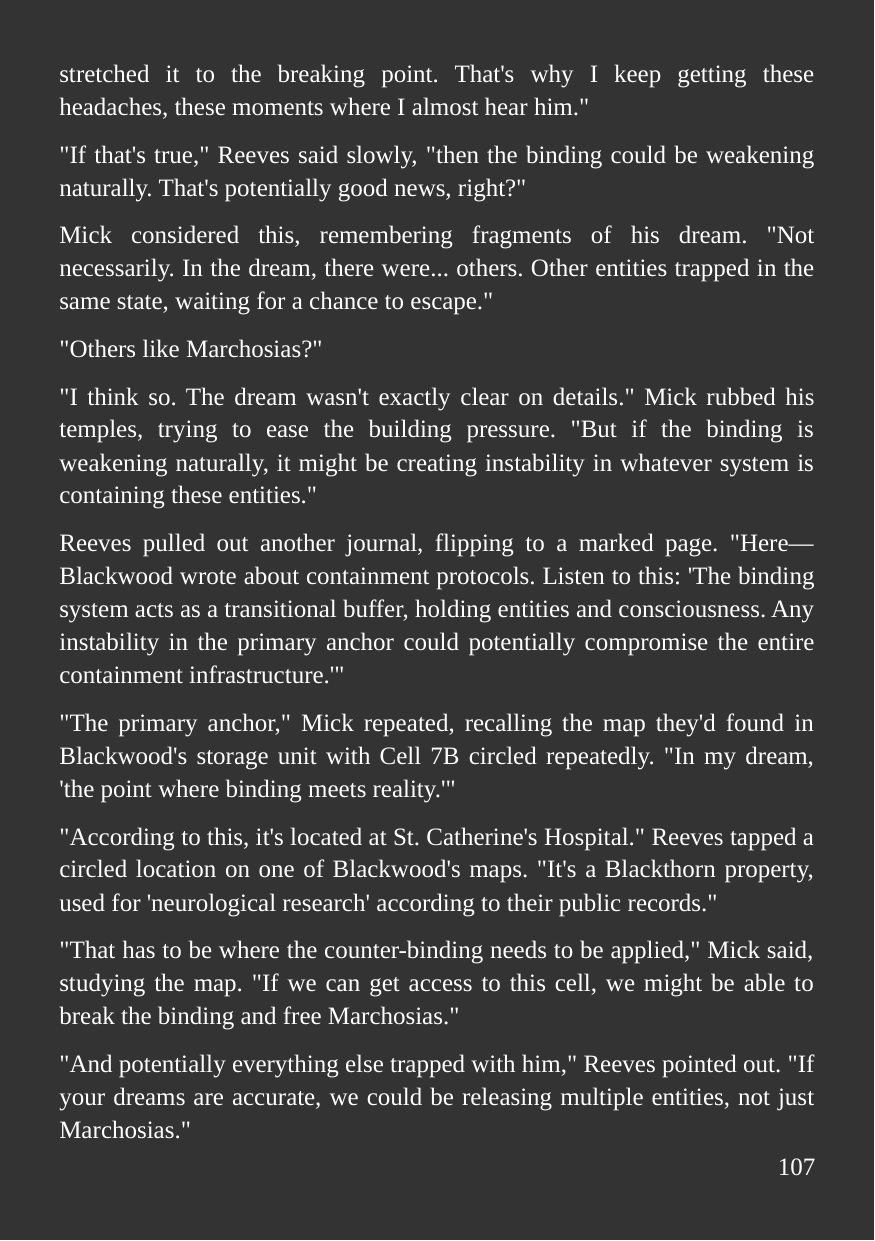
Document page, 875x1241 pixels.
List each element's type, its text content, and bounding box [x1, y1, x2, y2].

text Mick considered this, remembering fragments of his dream. "Not necessarily. In the dream, there were... others. Other entities trapped in the same state, waiting for a chance to escape." [59, 220, 815, 315]
text stretched it to the breaking point. That's why I keep getting these headaches, these moments where I almost hear him." [59, 59, 815, 121]
text "That has to be where the counter-binding needs to be applied," Mick said, studying the map. "If we can get access to this cell, we might be able to break the binding and free Marchosias." [59, 935, 815, 1030]
text "I think so. The dream wasn't exactly clear on details." Mick rubbed his temples, trying to ease the building pressure. "But if the binding is weakening naturally, it might be creating instability in whatever system is containing these entities." [59, 382, 815, 509]
text "If that's true," Reeves said slowly, "then the binding could be weakening naturally. That's potentially good news, right?" [59, 140, 815, 201]
text "The primary anchor," Mick repeated, recalling the map they'd found in Blackwood's storage unit with Cell 7B circled repeatedly. "In my dream, 'the point where binding meets reality.'" [59, 708, 815, 803]
text "Others like Marchosias?" [59, 334, 815, 363]
text "According to this, it's located at St. Catherine's Hospital." Reeves tapped a circled location on one of Blackwood's maps. "It's a Blackthorn property, used for 'neurological research' according to their public records." [59, 822, 815, 916]
text "And potentially everything else trapped with him," Reeves pointed out. "If your dreams are accurate, we could be releasing multiple entities, not just Marchosias." [59, 1049, 815, 1144]
text Reeves pulled out another journal, flipping to a marked page. "Here—Blackwood wrote about containment protocols. Listen to this: 'The binding system acts as a transitional buffer, holding entities and consciousness. Any instability in the primary anchor could potentially compromise the entire containment infrastructure.'" [59, 528, 815, 689]
